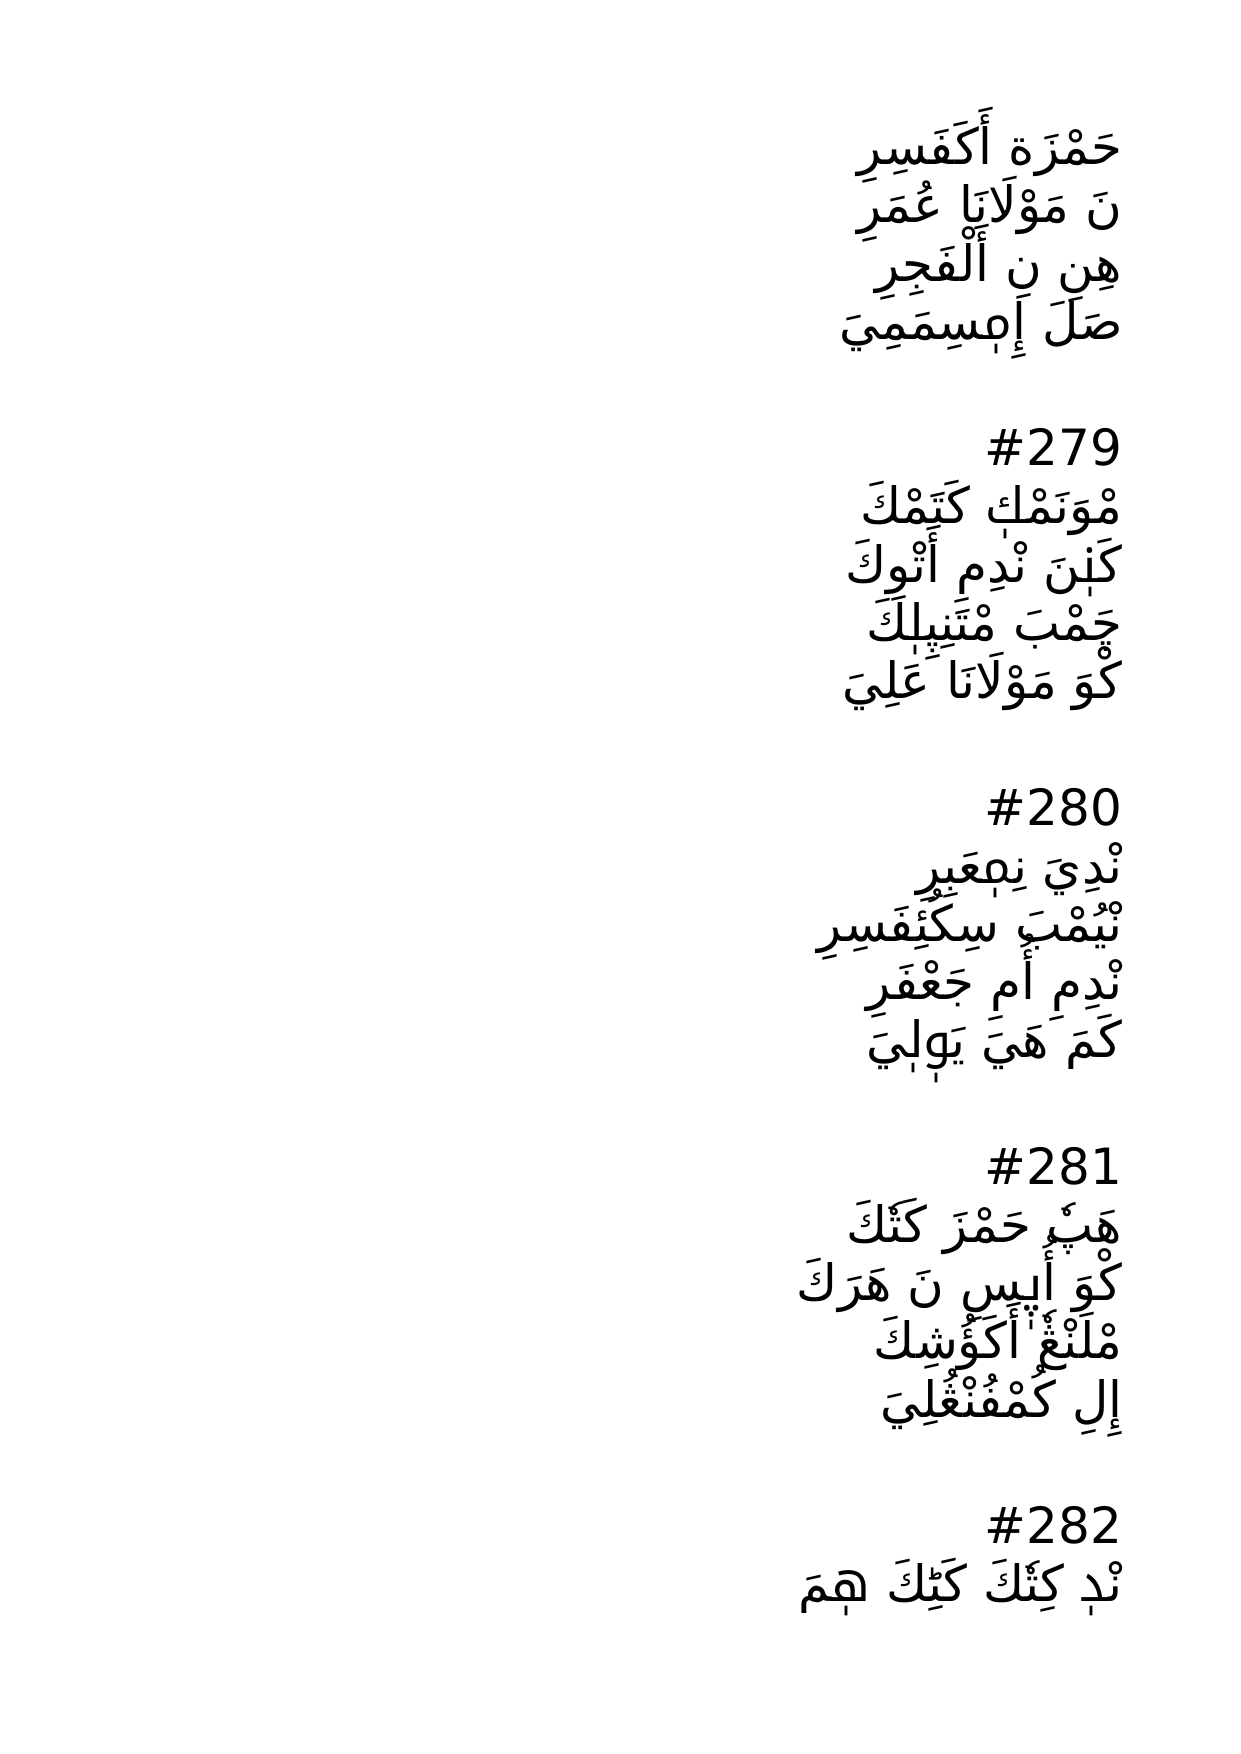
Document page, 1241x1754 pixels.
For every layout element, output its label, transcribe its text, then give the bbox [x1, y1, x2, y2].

text هَپٗ حَمْزَ كَتٗكَ [118, 1196, 1122, 1254]
text نْيُمْبَ سِكُئِفَسِرِ [118, 895, 1122, 953]
text مْلَنْڠٗ أَكَؤُشِكَ [118, 1312, 1122, 1371]
text نَ مَوْلَانَا عُمَرِ [118, 176, 1122, 234]
text صَلَ إِمٖسِمَمِيَ [118, 293, 1122, 351]
text إِلِ كُمْفُنْڠُلِيَ [118, 1371, 1122, 1429]
text كَمَ هَيَ يَوٖلٖيَ [118, 1011, 1122, 1069]
text #280 [118, 778, 1122, 837]
text #282 [118, 1497, 1122, 1555]
text مْوَنَمْكٖ كَتَمْكَ [118, 477, 1122, 536]
text نْدٖ كِتٗكَ كَٹِكَ هٖمَ [118, 1555, 1122, 1613]
text كْوَ مَوْلَانَا عَلِيَ [118, 652, 1122, 710]
text كْوَ أُپٖسِ نَ هَرَكَ [118, 1254, 1122, 1312]
text نْدِمِ أُمِ جَعْفَرِ [118, 953, 1122, 1011]
text #281 [118, 1138, 1122, 1196]
text نْدِيَ نِمٖعَبِرِ [118, 837, 1122, 895]
text حَمْزَة أَكَفَسِرِ [118, 118, 1122, 176]
text #279 [118, 419, 1122, 477]
text هِنِ نِ أَلْفَجِرِ [118, 234, 1122, 293]
text كَنٖنَ نْدِمِ أَتْوِكَ [118, 536, 1122, 594]
text چَمْبَ مْتَنِپِلٖكَ [118, 594, 1122, 652]
